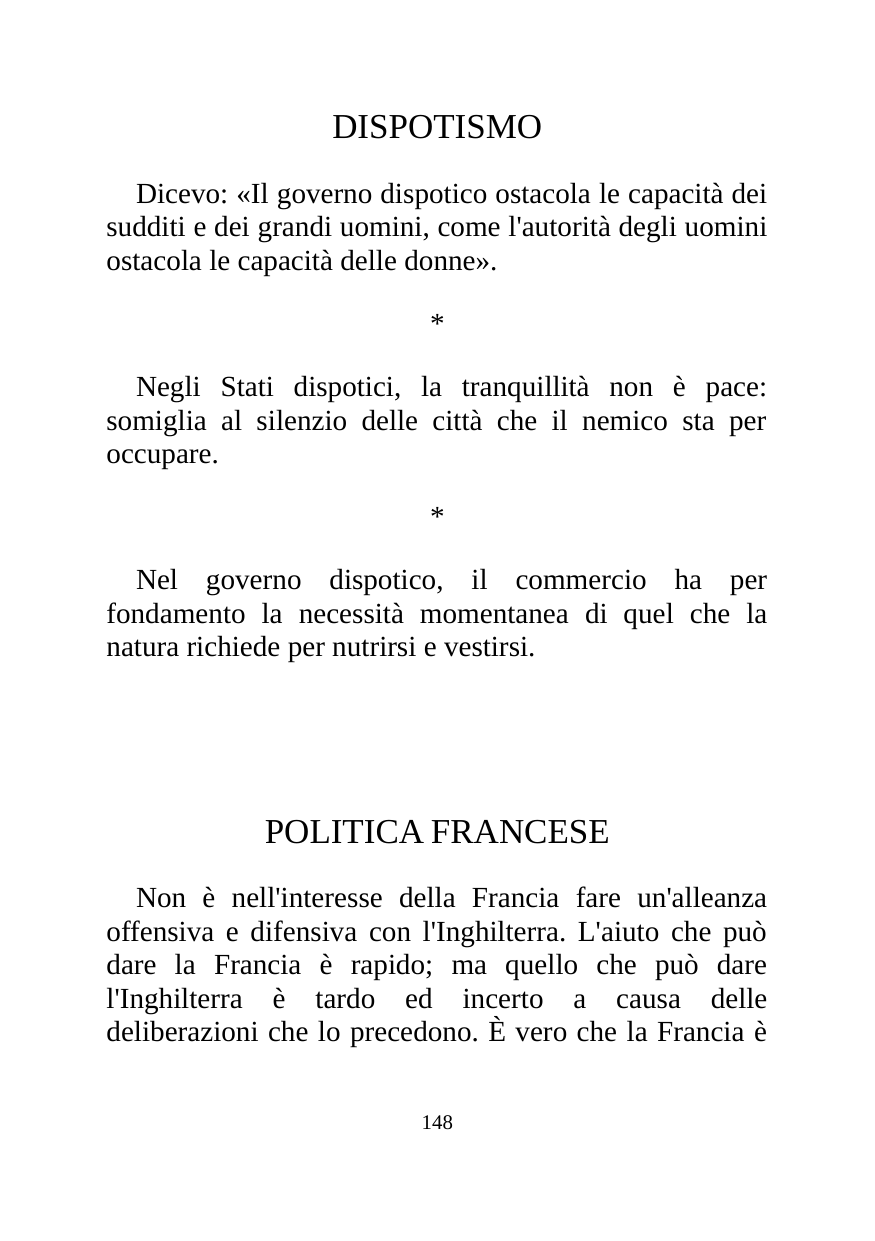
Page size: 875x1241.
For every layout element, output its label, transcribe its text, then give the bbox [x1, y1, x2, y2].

text Nel governo dispotico, il commercio ha per fondamento la necessità momentanea di quel che la natura richiede per nutrirsi e vestirsi. [106, 562, 768, 663]
text * [106, 499, 768, 533]
subtitle POLITICA FRANCESE [106, 810, 768, 851]
subtitle DISPOTISMO [106, 106, 768, 146]
text Non è nell'interesse della Francia fare un'alleanza offensiva e difensiva con l'Inghilterra. L'aiuto che può dare la Francia è rapido; ma quello che può dare l'Inghilterra è tardo ed incerto a causa delle deliberazioni che lo precedono. È vero che la Francia è [106, 880, 768, 1048]
text * [106, 306, 768, 339]
text Dicevo: «Il governo dispotico ostacola le capacità dei sudditi e dei grandi uomini, come l'autorità degli uomini ostacola le capacità delle donne». [106, 176, 768, 277]
text Negli Stati dispotici, la tranquillità non è pace: somiglia al silenzio delle città che il nemico sta per occupare. [106, 369, 768, 470]
